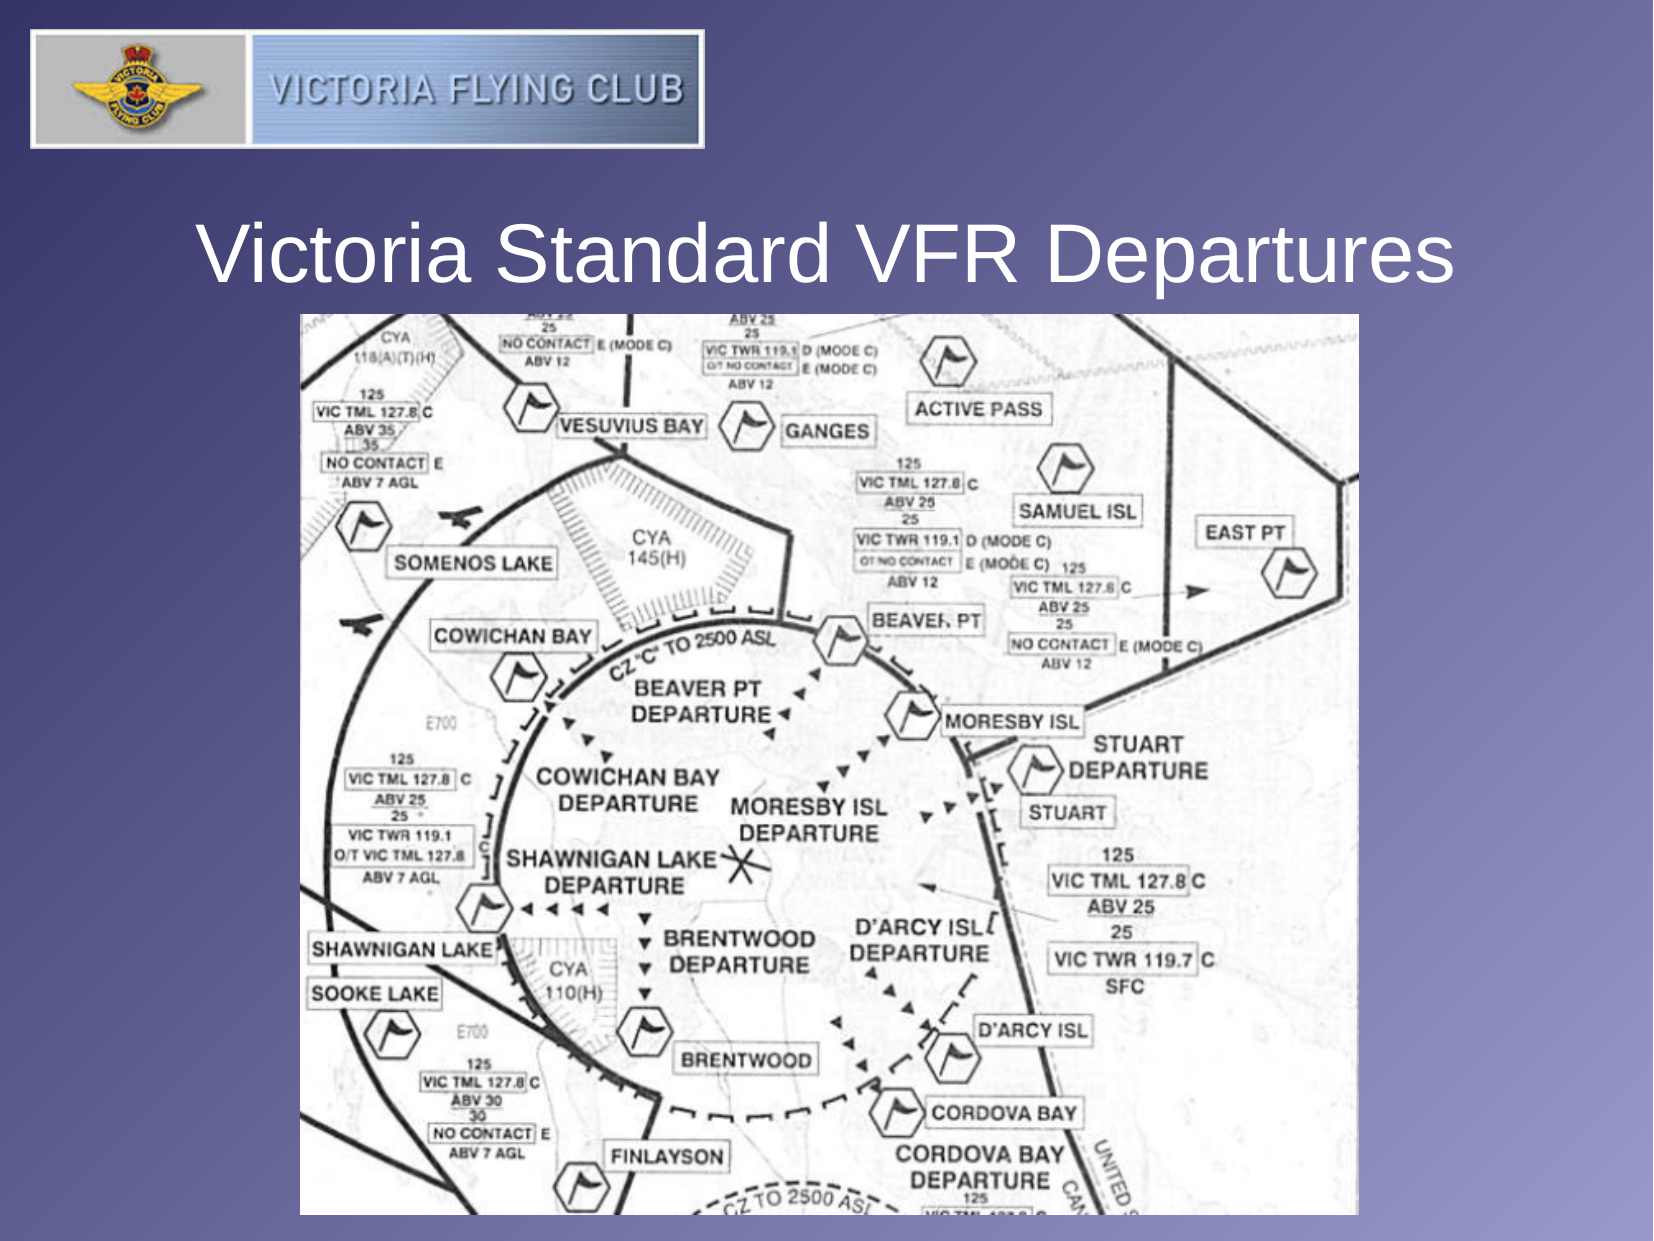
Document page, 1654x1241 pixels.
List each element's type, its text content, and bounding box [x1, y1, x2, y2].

picture [300, 314, 1359, 1216]
picture [30, 29, 705, 149]
title Victoria Standard VFR Departures [82, 150, 1571, 358]
